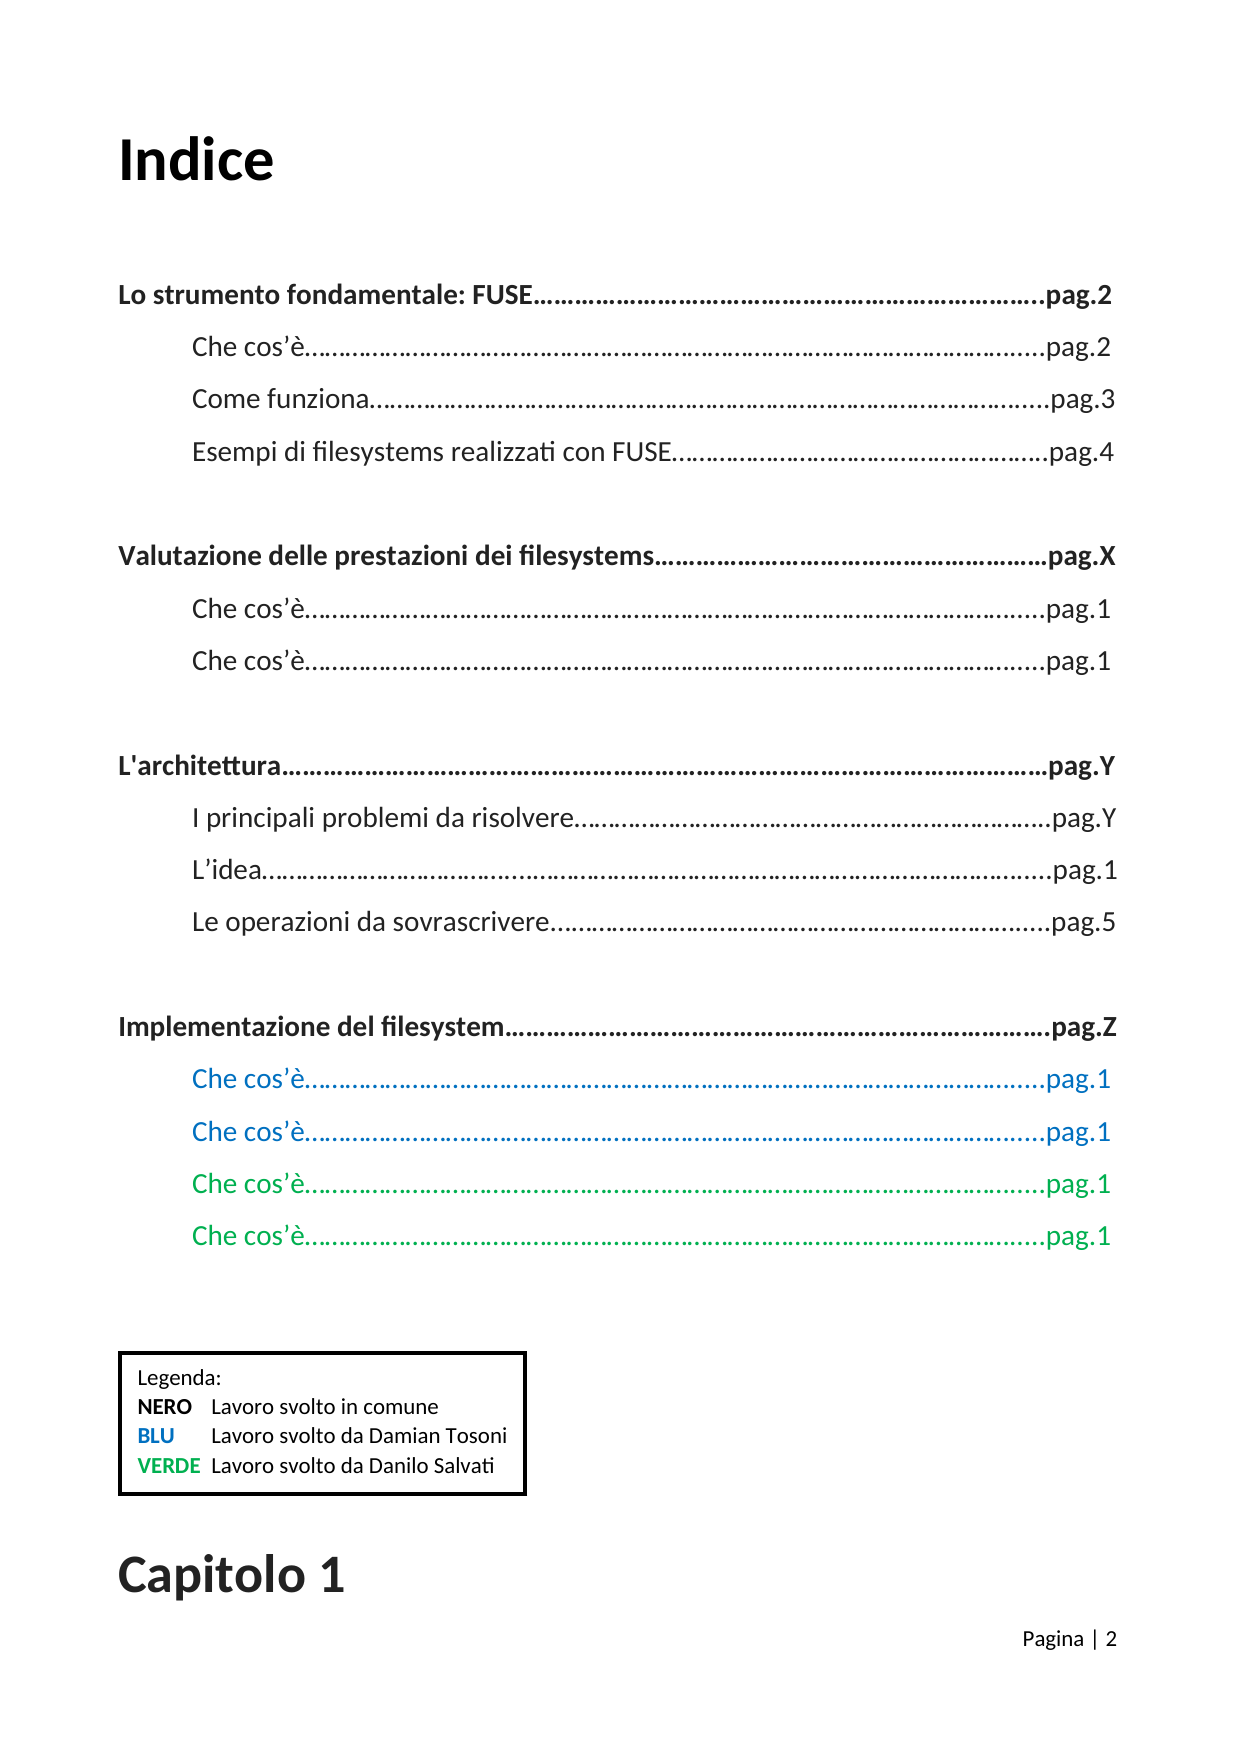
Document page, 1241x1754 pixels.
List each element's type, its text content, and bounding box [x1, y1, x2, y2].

text BLU Lavoro svolto da Damian Tosoni [137, 1422, 508, 1449]
text Che cos’è…………………………………………………………………………………………….....pag.1 [118, 590, 1122, 625]
text Che cos’è…………………………………………………………………………………………….....pag.1 [118, 1165, 1122, 1201]
text VERDE Lavoro svolto da Danilo Salvati [137, 1451, 508, 1479]
text Capitolo 1 [118, 1540, 1122, 1606]
text Indice [118, 120, 1122, 196]
text I principali problemi da risolvere……………………………………………………………..pag.Y [118, 799, 1122, 834]
text L’idea………………………………....……………………………………………………………….....pag.1 [118, 851, 1122, 887]
text Che cos’è…………………………………………………………………………………………….....pag.1 [118, 1060, 1122, 1096]
text Esempi di filesystems realizzati con FUSE………………………………………………..pag.4 [118, 433, 1122, 468]
text Lo strumento fondamentale: FUSE………………………………………………………………..pag.2 [118, 276, 1122, 312]
text Valutazione delle prestazioni dei filesystems…………………………………………………pag.X [118, 537, 1122, 573]
text Legenda: [137, 1363, 508, 1391]
text L'architettura…………………………………………………………………………………………………pag.Y [118, 747, 1122, 782]
text NERO Lavoro svolto in comune [137, 1392, 508, 1420]
text Che cos’è…………………………………………………………………………………………….....pag.1 [118, 642, 1122, 678]
text Che cos’è…………………………………………………………………………………………….....pag.2 [118, 328, 1122, 364]
text Come funziona…………………………………………………………………………………….....pag.3 [118, 381, 1122, 416]
text Che cos’è…………………………………………………………………………………………….....pag.1 [118, 1113, 1122, 1148]
text Che cos’è…………………………………………………………………………………………….....pag.1 [118, 1217, 1122, 1253]
text Le operazioni da sovrascrivere...………………………………………………………….....pag.5 [118, 903, 1122, 939]
text Implementazione del filesystem…………………………………………………………………….pag.Z [118, 1008, 1122, 1044]
